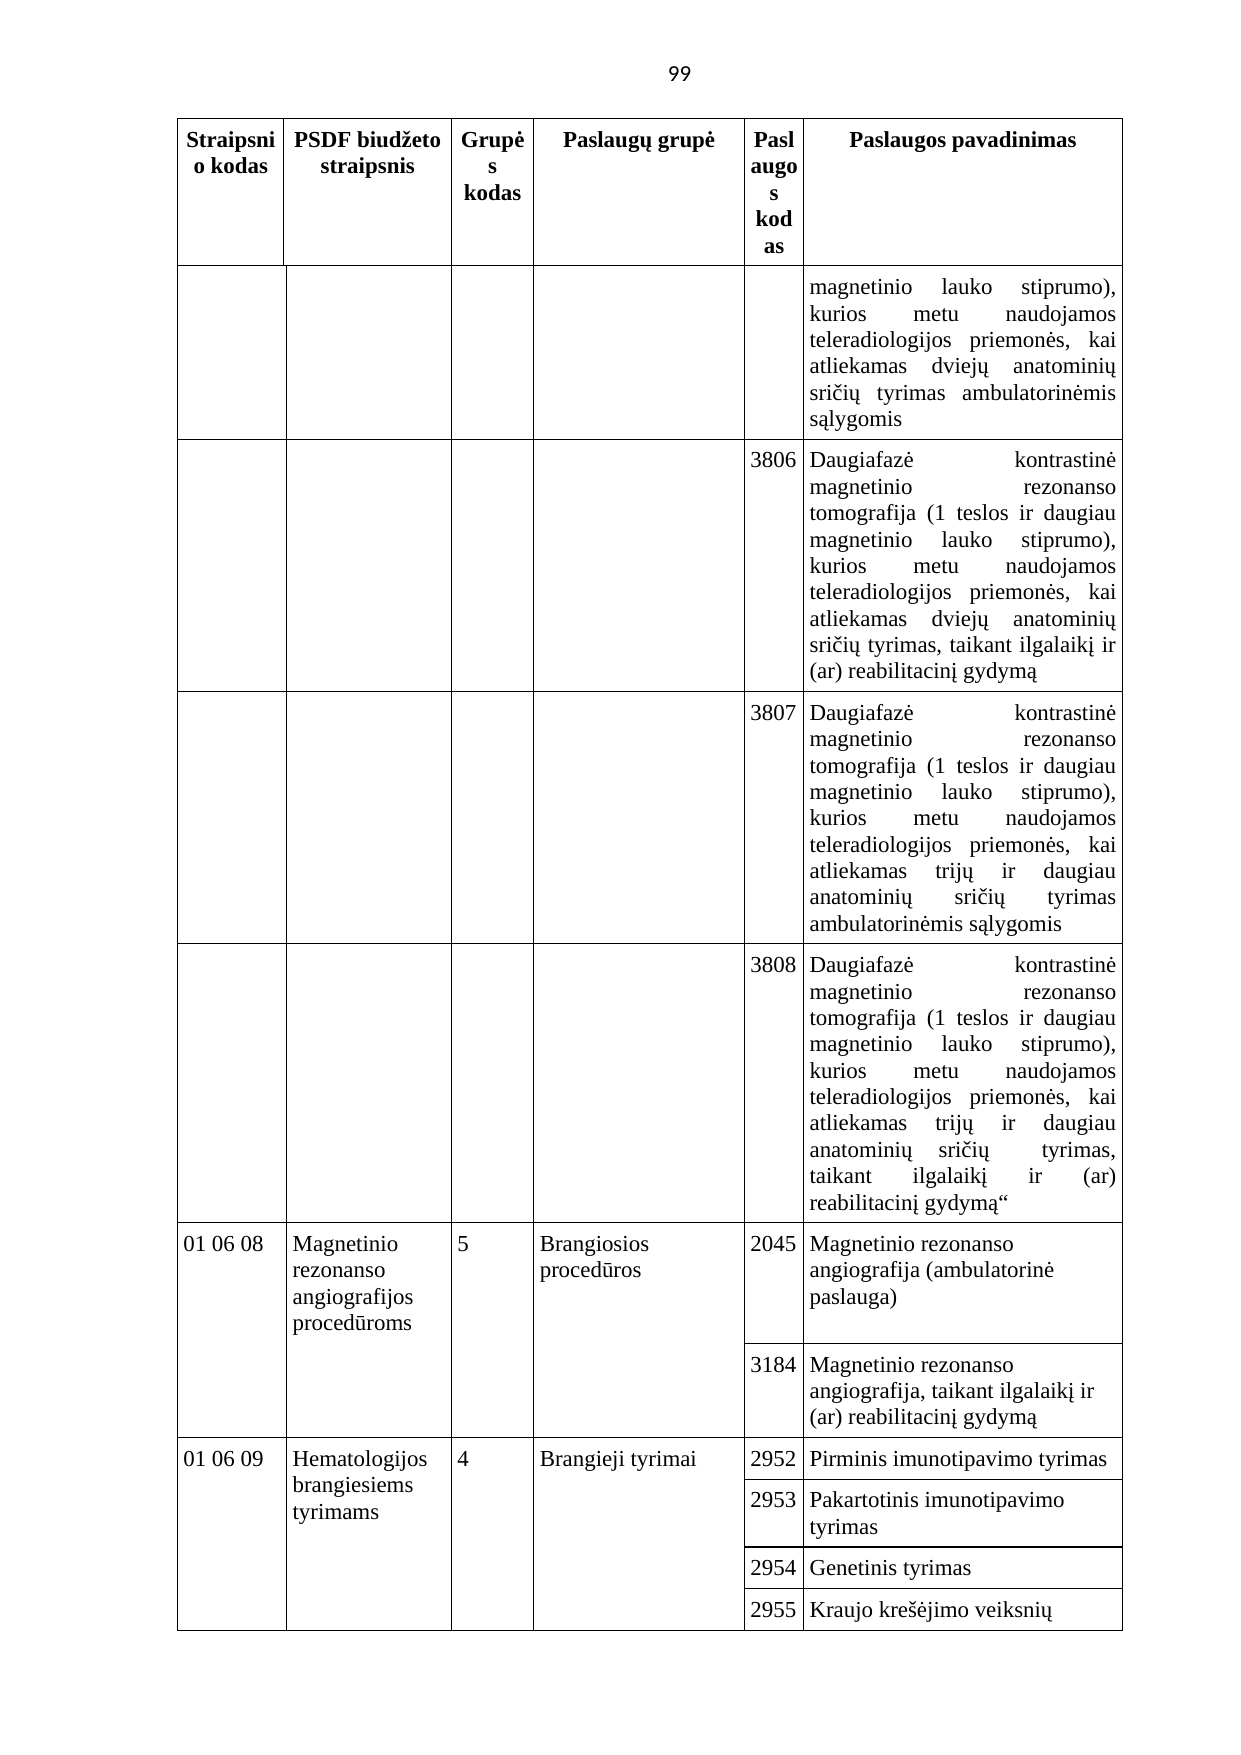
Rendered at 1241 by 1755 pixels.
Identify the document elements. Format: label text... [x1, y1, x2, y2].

table_cell 3807 [745, 692, 803, 943]
table_cell Kraujo krešėjimo veiksnių [804, 1589, 1122, 1629]
table_cell 2953 [745, 1480, 803, 1546]
table_cell Daugiafazė kontrastinė magnetinio rezonanso tomografija (1 teslos ir daugiau magnetinio lauko stiprumo), kurios metu naudojamos teleradiologijos priemonės, kai atliekamas dviejų anatominių sričių tyrimas, taikant ilgalaikį ir (ar) reabilitacinį gydymą [804, 440, 1122, 691]
table_cell [178, 944, 286, 1222]
table_cell [178, 440, 286, 691]
table_cell [452, 1479, 533, 1546]
table_cell [178, 1343, 286, 1437]
table_cell Brangiosios procedūros [534, 1223, 744, 1343]
table_cell [178, 266, 286, 438]
table_cell [287, 1588, 451, 1629]
table_header Paslaugos kodas [745, 119, 803, 265]
table_cell [178, 1588, 286, 1629]
table_cell [452, 266, 533, 438]
table_cell Magnetinio rezonanso angiografija (ambulatorinė paslauga) [804, 1223, 1122, 1343]
table_cell 3808 [745, 944, 803, 1222]
table_cell [452, 1343, 533, 1437]
table_cell 2045 [745, 1223, 803, 1343]
table_cell [745, 266, 803, 438]
table_cell Daugiafazė kontrastinė magnetinio rezonanso tomografija (1 teslos ir daugiau magnetinio lauko stiprumo), kurios metu naudojamos teleradiologijos priemonės, kai atliekamas trijų ir daugiau anatominių sričių tyrimas ambulatorinėmis sąlygomis [804, 692, 1122, 943]
table_cell [287, 440, 451, 691]
table_header Paslaugos pavadinimas [804, 119, 1122, 265]
table_cell [534, 692, 744, 943]
table_cell 3184 [745, 1344, 803, 1437]
table_header PSDF biudžeto straipsnis [284, 119, 451, 265]
table_cell [534, 1343, 744, 1437]
table_cell 01 06 08 [178, 1223, 286, 1343]
table_header Straipsnio kodas [178, 119, 283, 265]
table_cell [178, 692, 286, 943]
table_cell 4 [452, 1438, 533, 1478]
table_header Grupės kodas [452, 119, 533, 265]
table_cell Pakartotinis imunotipavimo tyrimas [804, 1480, 1122, 1546]
table_cell Pirminis imunotipavimo tyrimas [804, 1438, 1122, 1478]
table_cell [534, 1546, 744, 1588]
table_cell [534, 440, 744, 691]
table_cell [452, 1588, 533, 1629]
table_cell [452, 440, 533, 691]
table_cell Brangieji tyrimai [534, 1438, 744, 1478]
table_cell [287, 266, 451, 438]
table_cell 5 [452, 1223, 533, 1343]
table_cell [287, 944, 451, 1222]
table_cell Hematologijos brangiesiems tyrimams [287, 1438, 451, 1588]
table_header Paslaugų grupė [534, 119, 744, 265]
table_cell [178, 1479, 286, 1546]
table_cell 2955 [745, 1589, 803, 1629]
table_cell [452, 1546, 533, 1588]
table_cell 3806 [745, 440, 803, 691]
table_cell [178, 1546, 286, 1588]
table_cell [534, 944, 744, 1222]
table_cell [534, 1588, 744, 1629]
table_cell magnetinio lauko stiprumo), kurios metu naudojamos teleradiologijos priemonės, kai atliekamas dviejų anatominių sričių tyrimas ambulatorinėmis sąlygomis [804, 266, 1122, 438]
table_cell [534, 1479, 744, 1546]
table_cell [287, 692, 451, 943]
table_cell [287, 1343, 451, 1437]
table_cell [534, 266, 744, 438]
table_cell 01 06 09 [178, 1438, 286, 1478]
table_cell Magnetinio rezonanso angiografijos procedūroms [287, 1223, 451, 1343]
table_cell Daugiafazė kontrastinė magnetinio rezonanso tomografija (1 teslos ir daugiau magnetinio lauko stiprumo), kurios metu naudojamos teleradiologijos priemonės, kai atliekamas trijų ir daugiau anatominių sričių tyrimas, taikant ilgalaikį ir (ar) reabilitacinį gydymą“ [804, 944, 1122, 1222]
table_cell 2954 [745, 1548, 803, 1588]
table_cell [452, 944, 533, 1222]
table_cell Magnetinio rezonanso angiografija, taikant ilgalaikį ir (ar) reabilitacinį gydymą [804, 1344, 1122, 1437]
table_cell Genetinis tyrimas [804, 1548, 1122, 1588]
table_cell [452, 692, 533, 943]
table_cell 2952 [745, 1438, 803, 1478]
